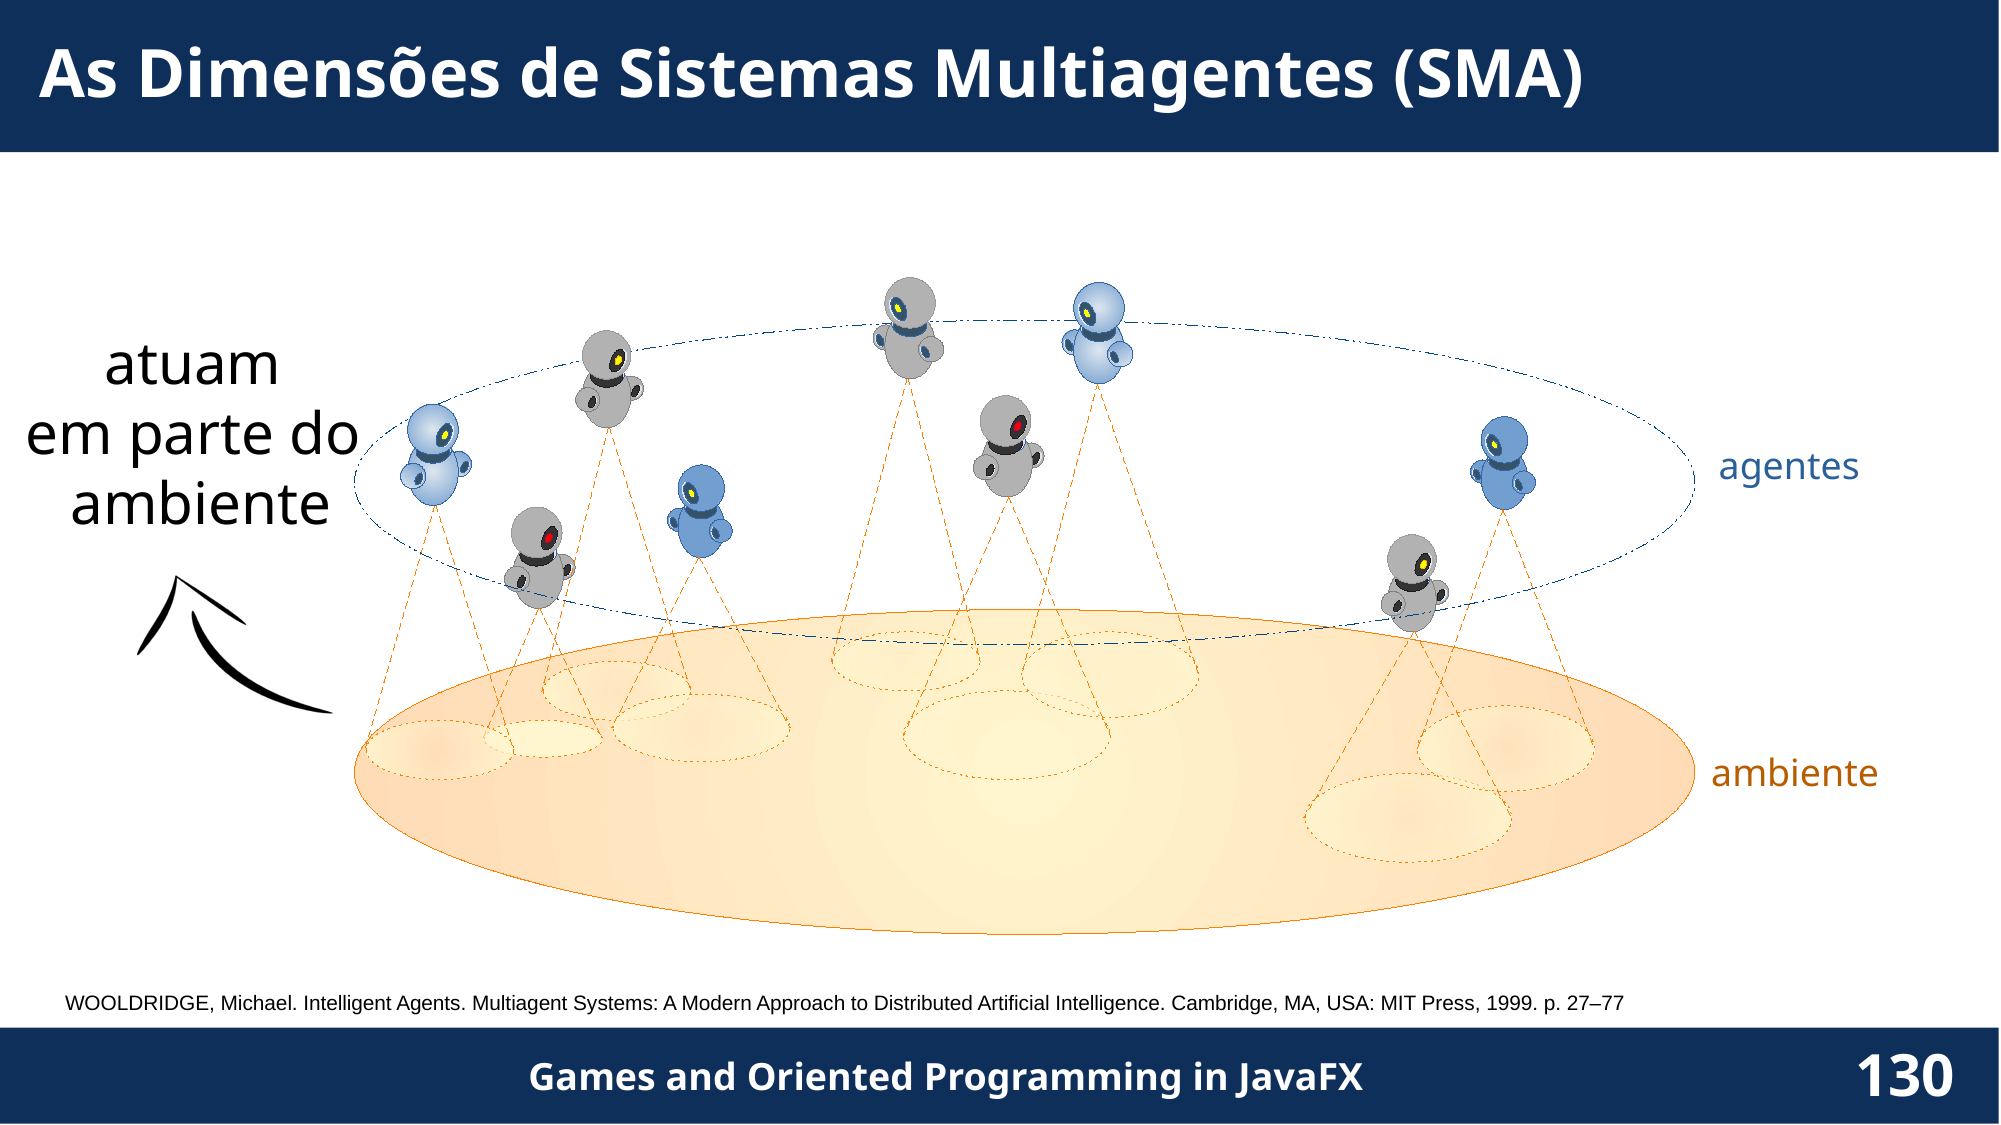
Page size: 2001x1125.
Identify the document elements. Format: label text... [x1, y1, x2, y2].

text_box agentes [1612, 434, 1967, 495]
text_box [667, 464, 733, 558]
picture [116, 564, 334, 782]
text_box [575, 330, 644, 428]
text_box As Dimensões de Sistemas Multiagentes (SMA) [25, 23, 1999, 119]
text_box [354, 609, 1684, 935]
text_box [973, 395, 1045, 497]
text_box [1381, 534, 1449, 632]
text_box [873, 277, 944, 379]
text_box atuam em parte do ambiente [0, 318, 408, 544]
text_box [1470, 416, 1536, 510]
text_box [408, 404, 472, 506]
text_box [504, 507, 576, 609]
text_box WOOLDRIDGE, Michael. Intelligent Agents. Multiagent Systems: A Modern Approach to Distributed Artificial Intelligence. Cambridge, MA, USA: MIT Press, 1999. p. 27–77 [50, 982, 1969, 1023]
text_box [1061, 282, 1133, 384]
text_box ambiente [1618, 741, 1973, 802]
